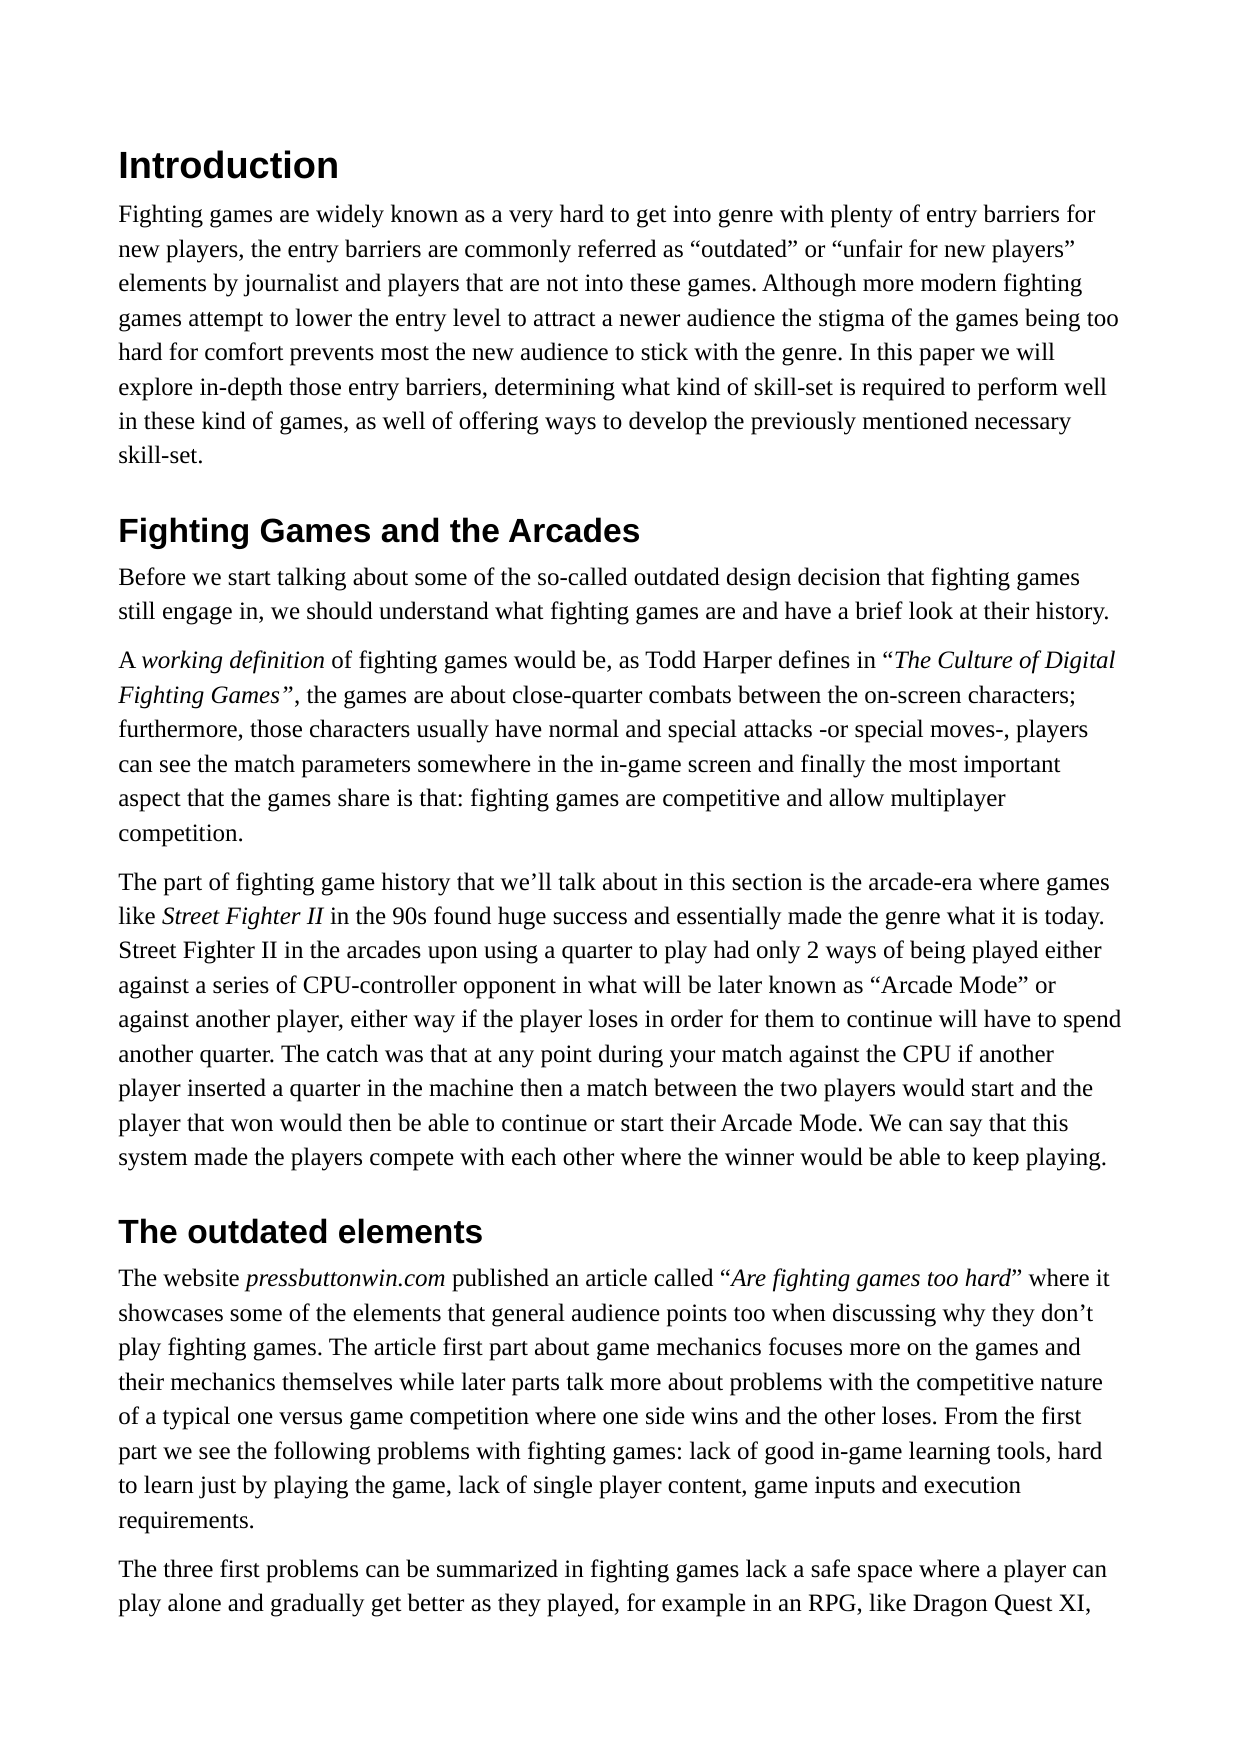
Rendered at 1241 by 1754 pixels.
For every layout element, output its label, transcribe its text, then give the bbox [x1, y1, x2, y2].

text Fighting games are widely known as a very hard to get into genre with plenty of entry barriers for new players, the entry barriers are commonly referred as “outdated” or “unfair for new players” elements by journalist and players that are not into these games. Although more modern fighting games attempt to lower the entry level to attract a newer audience the stigma of the games being too hard for comfort prevents most the new audience to stick with the genre. In this paper we will explore in-depth those entry barriers, determining what kind of skill-set is required to perform well in these kind of games, as well of offering ways to develop the previously mentioned necessary skill-set. [118, 199, 1122, 469]
text The website pressbuttonwin.com published an article called “Are fighting games too hard” where it showcases some of the elements that general audience points too when discussing why they don’t play fighting games. The article first part about game mechanics focuses more on the games and their mechanics themselves while later parts talk more about problems with the competitive nature of a typical one versus game competition where one side wins and the other loses. From the first part we see the following problems with fighting games: lack of good in-game learning tools, hard to learn just by playing the game, lack of single player content, game inputs and execution requirements. [118, 1263, 1122, 1534]
text Before we start talking about some of the so-called outdated design decision that fighting games still engage in, we should understand what fighting games are and have a brief look at their history. [118, 562, 1122, 625]
subtitle Introduction [118, 143, 1122, 187]
text The three first problems can be summarized in fighting games lack a safe space where a player can play alone and gradually get better as they played, for example in an RPG, like Dragon Quest XI, [118, 1554, 1122, 1617]
text A working definition of fighting games would be, as Todd Harper defines in “The Culture of Digital Fighting Games”, the games are about close-quarter combats between the on-screen characters; furthermore, those characters usually have normal and special attacks -or special moves-, players can see the match parameters somewhere in the in-game screen and finally the most important aspect that the games share is that: fighting games are competitive and allow multiplayer competition. [118, 645, 1122, 846]
subtitle The outdated elements [118, 1212, 1122, 1251]
text The part of fighting game history that we’ll talk about in this section is the arcade-era where games like Street Fighter II in the 90s found huge success and essentially made the genre what it is today. Street Fighter II in the arcades upon using a quarter to play had only 2 ways of being played either against a series of CPU-controller opponent in what will be later known as “Arcade Mode” or against another player, either way if the player loses in order for them to continue will have to spend another quarter. The catch was that at any point during your match against the CPU if another player inserted a quarter in the machine then a match between the two players would start and the player that won would then be able to continue or start their Arcade Mode. We can say that this system made the players compete with each other where the winner would be able to keep playing. [118, 867, 1122, 1171]
subtitle Fighting Games and the Arcades [118, 511, 1122, 549]
